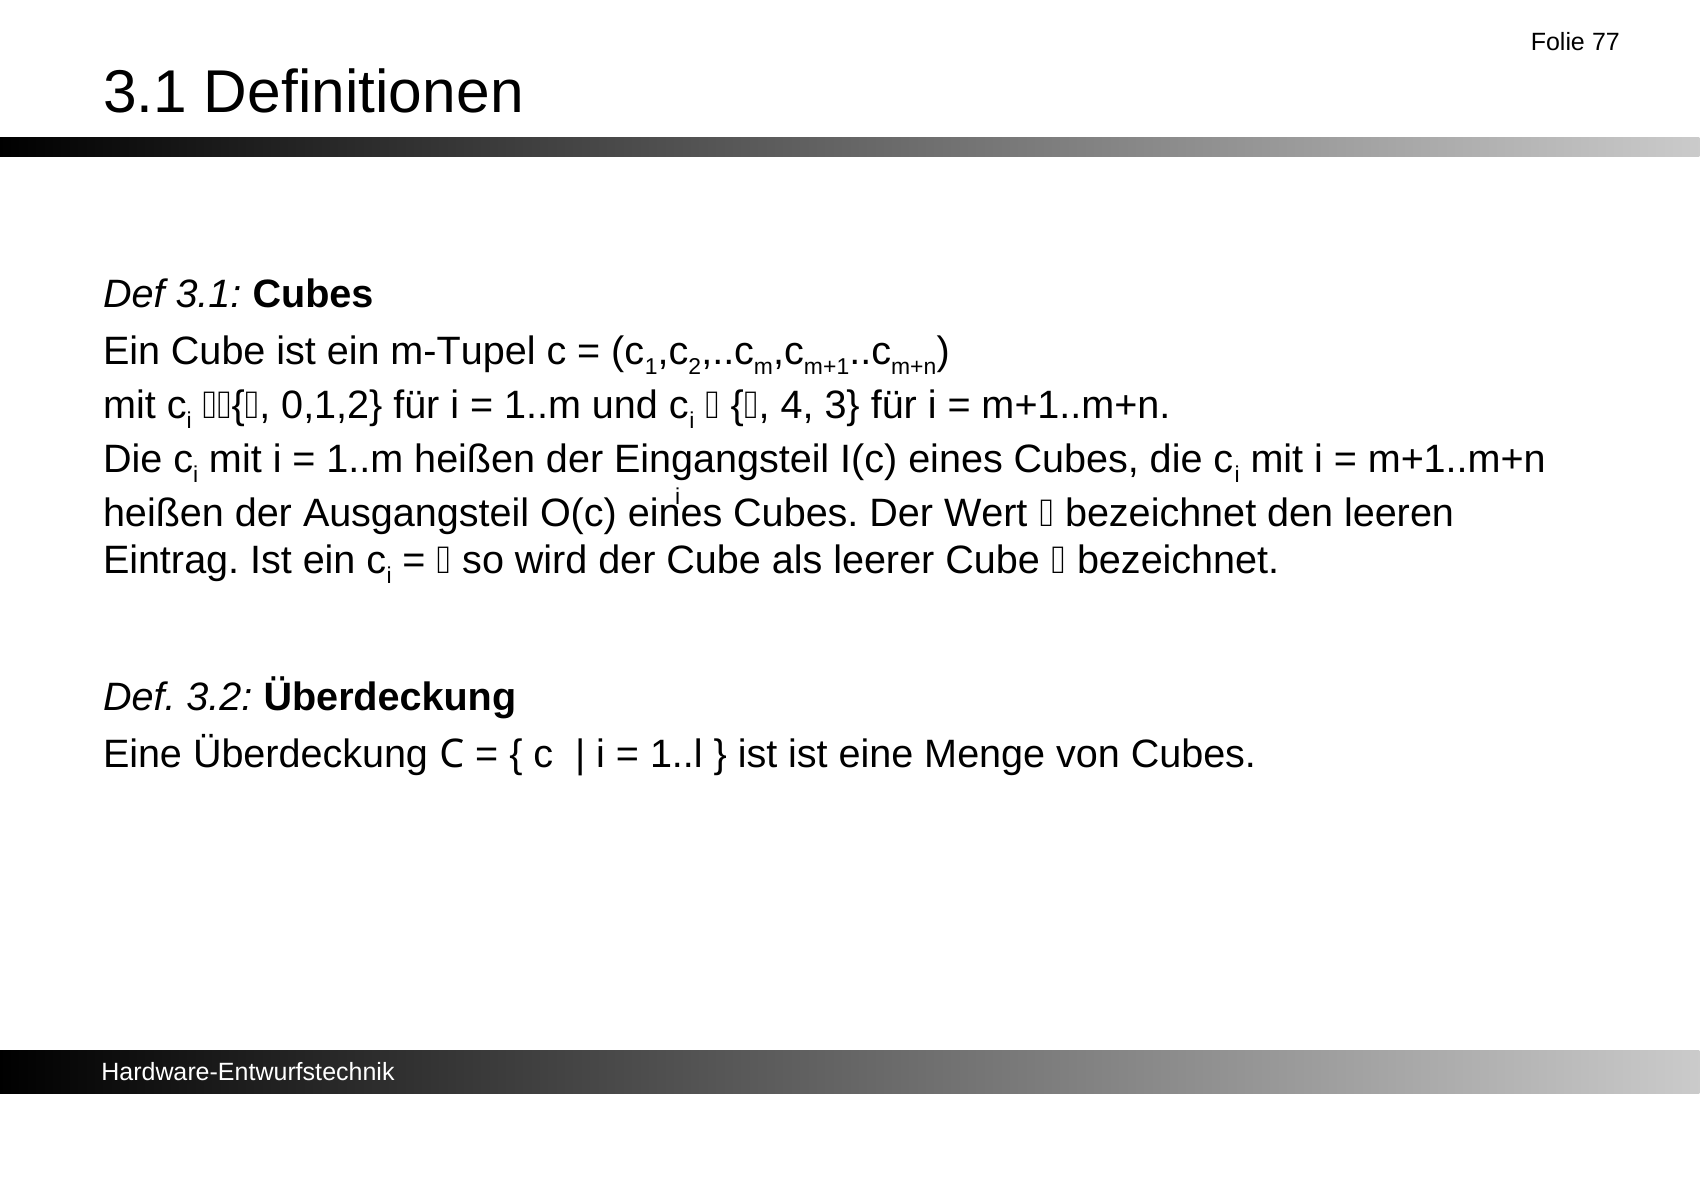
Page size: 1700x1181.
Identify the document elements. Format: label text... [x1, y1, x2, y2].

title 3.1 Definitionen [87, 36, 1421, 142]
list Def 3.1: Cubes Ein Cube ist ein m-Tupel c = (c1,c2,..cm,cm+1..cm+n) mit ci {, 0,1,2} für i = 1..m und ci  {, 4, 3} für i = m+1..m+n. Die ci mit i = 1..m heißen der Eingangsteil I(c) eines Cubes, die ci mit i = m+1..m+n heißen der Ausgangsteil O(c) eines Cubes. Der Wert  bezeichnet den leeren Eintrag. Ist ein ci =  so wird der Cube als leerer Cube  bezeichnet. Def. 3.2: Überdeckung Eine Überdeckung C = { c | i = 1..l } ist ist eine Menge von Cubes. [87, 202, 1613, 1022]
text_box i [660, 469, 696, 532]
